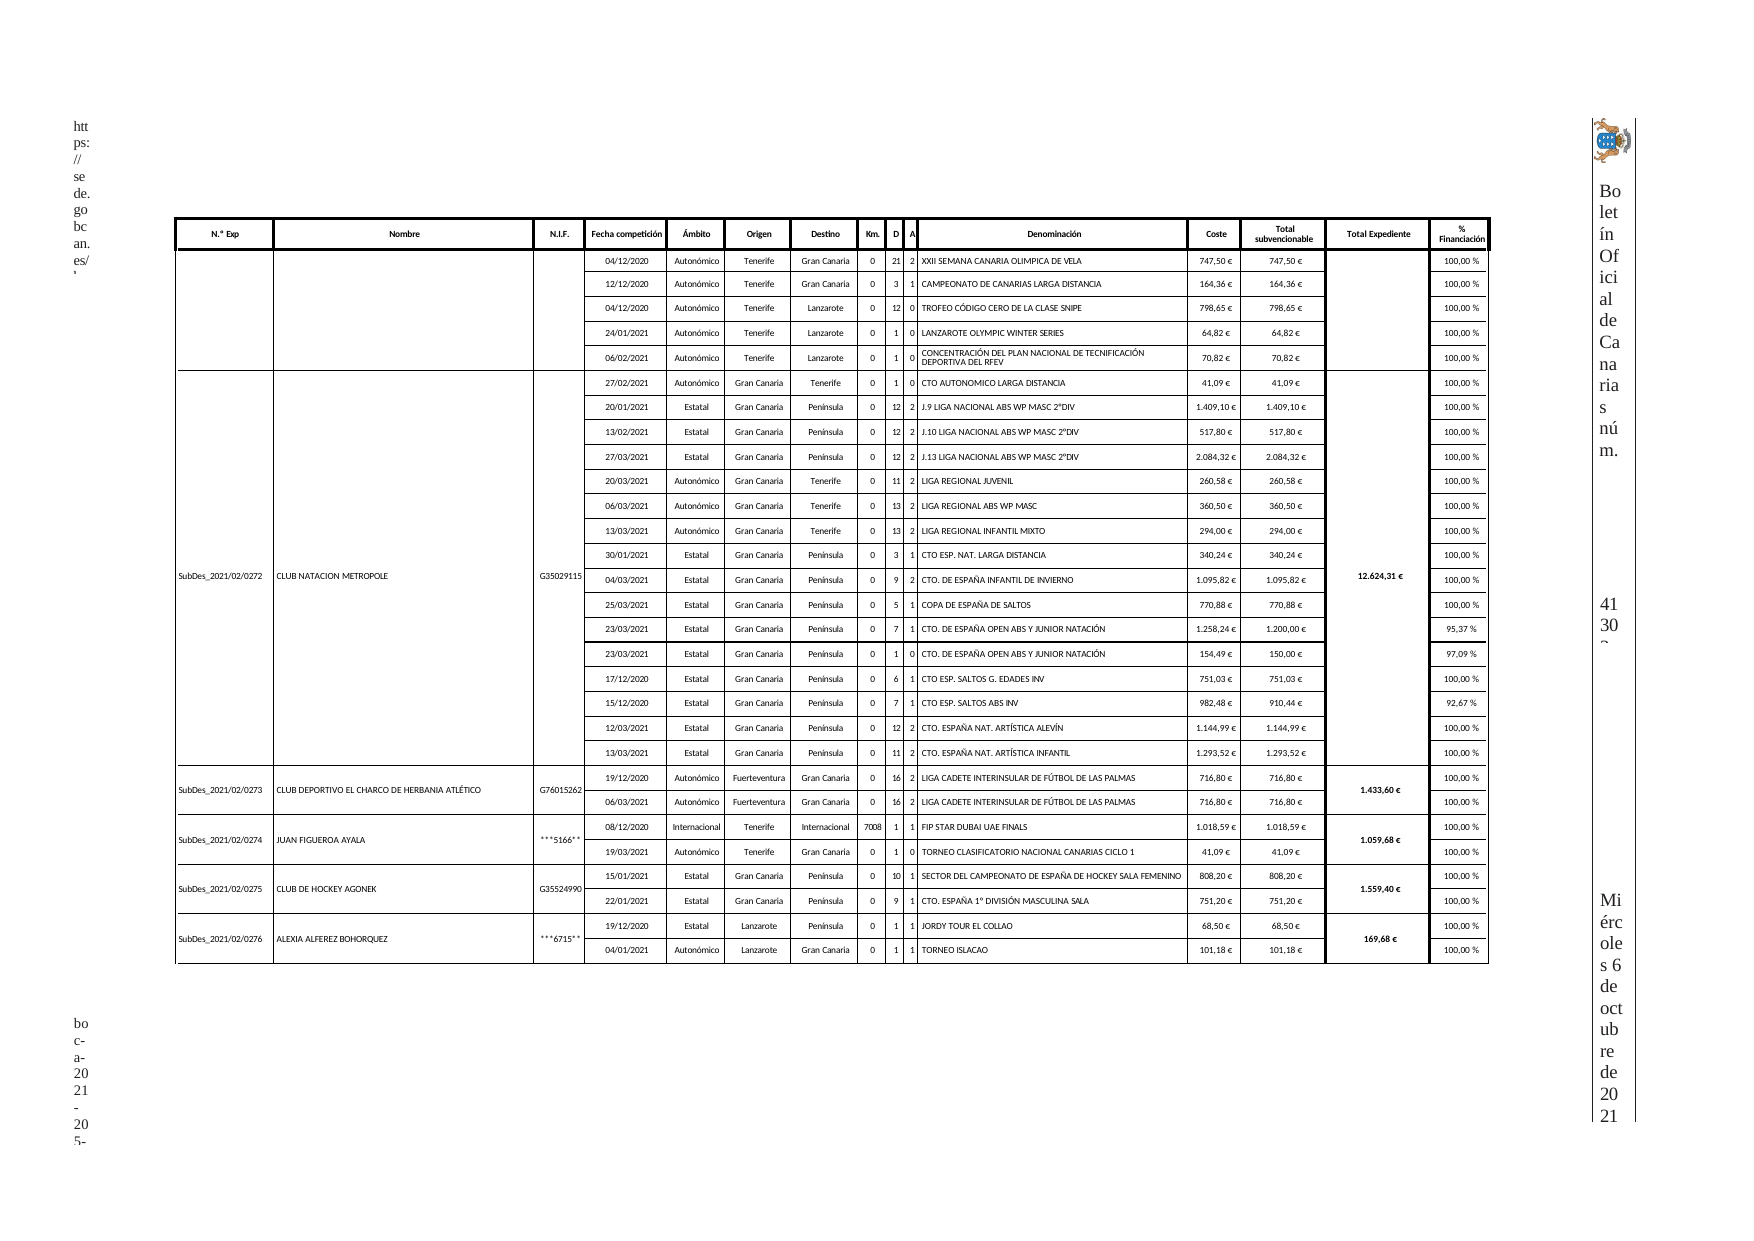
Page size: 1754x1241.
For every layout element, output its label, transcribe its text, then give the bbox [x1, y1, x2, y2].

table_cell 808,20 € [1188, 865, 1240, 888]
table_cell 1.144,99 € [1188, 717, 1240, 740]
table_cell 294,00 € [1188, 519, 1240, 543]
table_cell 260,58 € [1241, 470, 1324, 493]
table_cell Península [791, 544, 857, 567]
table_cell SubDes_2021/02/0275 [176, 864, 273, 913]
table_cell 15/01/2021 [585, 865, 666, 888]
table_cell Península [791, 889, 857, 913]
table_cell Gran Canaria [725, 396, 790, 419]
table_cell Tenerife [725, 815, 790, 839]
table_cell 716,80 € [1241, 766, 1324, 789]
table_cell Gran Canaria [725, 889, 790, 913]
table_cell Tenerife [791, 470, 857, 493]
table_cell Autonómico [667, 346, 724, 370]
table_cell 0 [858, 618, 885, 641]
table_cell 2 [904, 470, 917, 493]
table_header Nombre [275, 220, 532, 247]
table_cell 0 [858, 791, 885, 814]
table_cell 2 [904, 494, 917, 518]
table_cell Estatal [667, 569, 724, 592]
table_cell 0 [858, 939, 885, 962]
table_cell 30/01/2021 [585, 544, 666, 567]
table_cell CTO. DE ESPAÑA OPEN ABS Y JUNIOR NATACIÓN [918, 643, 1187, 666]
table_cell CTO ESP. SALTOS ABS INV [918, 692, 1187, 716]
table_cell 04/01/2021 [585, 939, 666, 962]
table_cell Estatal [667, 396, 724, 419]
table_header % Financiación [1431, 220, 1487, 247]
table_cell 0 [858, 251, 885, 271]
table_cell 15/12/2020 [585, 692, 666, 716]
table_cell 11 [886, 470, 903, 493]
table_cell Tenerife [725, 346, 790, 370]
table_cell CTO ESP. SALTOS G. EDADES INV [918, 667, 1187, 691]
table_cell LIGA CADETE INTERINSULAR DE FÚTBOL DE LAS PALMAS [918, 791, 1187, 814]
table_cell 11 [886, 741, 903, 765]
table_cell 3 [886, 544, 903, 567]
table_cell 22/01/2021 [585, 889, 666, 913]
text boc-a-2021-205-4310 [74, 1015, 92, 1145]
table_cell 13 [886, 519, 903, 543]
table_cell J.10 LIGA NACIONAL ABS WP MASC 2ºDIV [918, 420, 1187, 444]
table_cell 1 [886, 939, 903, 962]
table_cell Autonómico [667, 791, 724, 814]
table_cell 41,09 € [1188, 371, 1240, 394]
table_cell 100,00 % [1431, 419, 1488, 444]
table_cell 2 [904, 420, 917, 444]
table_cell 716,80 € [1188, 791, 1240, 814]
table_cell 340,24 € [1241, 544, 1324, 567]
table_cell ALEXIA ALFEREZ BOHORQUEZ [274, 914, 533, 962]
table_cell LIGA REGIONAL JUVENIL [918, 470, 1187, 493]
table_cell Gran Canaria [725, 494, 790, 518]
table_cell 100,00 % [1431, 543, 1488, 567]
table_cell Autonómico [667, 470, 724, 493]
table_cell Estatal [667, 445, 724, 469]
table_cell 1 [886, 815, 903, 839]
table_cell 164,36 € [1241, 272, 1324, 296]
table_cell 100,00 % [1431, 444, 1488, 469]
table_cell 0 [858, 371, 885, 394]
table_cell SECTOR DEL CAMPEONATO DE ESPAÑA DE HOCKEY SALA FEMENINO [918, 865, 1187, 888]
table_cell 100,00 % [1431, 568, 1488, 592]
table_cell G35524990 [534, 865, 584, 913]
table_cell 25/03/2021 [585, 593, 666, 617]
table_cell Internacional [791, 815, 857, 839]
table_cell 68,50 € [1188, 914, 1240, 938]
table_cell LIGA REGIONAL ABS WP MASC [918, 494, 1187, 518]
table_cell 1 [886, 371, 903, 394]
table_cell 41,09 € [1241, 840, 1324, 864]
table_cell 747,50 € [1188, 251, 1240, 271]
table_cell 0 [904, 643, 917, 666]
table_cell 19/12/2020 [585, 766, 666, 789]
table_cell 100,00 % [1431, 395, 1488, 419]
table_cell Gran Canaria [791, 272, 857, 296]
table_cell 0 [858, 346, 885, 370]
table_cell Tenerife [725, 840, 790, 864]
table_cell Lanzarote [791, 322, 857, 345]
table_header Total Expediente [1327, 220, 1428, 247]
table_cell 17/12/2020 [585, 667, 666, 691]
table_cell Tenerife [791, 371, 857, 394]
table_cell 294,00 € [1241, 519, 1324, 543]
table_cell 12 [886, 717, 903, 740]
table_cell 1.409,10 € [1188, 396, 1240, 419]
table_cell Estatal [667, 717, 724, 740]
table_cell 06/02/2021 [585, 346, 666, 370]
table_cell 19/12/2020 [585, 914, 666, 938]
table_cell 1 [904, 544, 917, 567]
table_cell Península [791, 593, 857, 617]
table_cell 100,00 % [1431, 592, 1488, 617]
table_cell 13/03/2021 [585, 741, 666, 765]
table_cell Lanzarote [791, 346, 857, 370]
table_cell 1.258,24 € [1188, 618, 1240, 641]
table_cell 13/02/2021 [585, 420, 666, 444]
table_cell Estatal [667, 889, 724, 913]
table_cell 100,00 % [1431, 913, 1488, 938]
table_cell 23/03/2021 [585, 643, 666, 666]
table_cell 1 [886, 914, 903, 938]
table_cell 0 [904, 840, 917, 864]
table_cell 6 [886, 667, 903, 691]
table_cell Gran Canaria [791, 766, 857, 789]
table_cell 1.293,52 € [1241, 741, 1324, 765]
table_cell 12 [886, 396, 903, 419]
table_cell 0 [858, 569, 885, 592]
table_cell Fuerteventura [725, 791, 790, 814]
table_cell 100,00 % [1431, 864, 1488, 888]
table_cell Autonómico [667, 272, 724, 296]
table_cell J.13 LIGA NACIONAL ABS WP MASC 2ºDIV [918, 445, 1187, 469]
table_cell 101,18 € [1188, 939, 1240, 962]
table_cell Península [791, 741, 857, 765]
table_cell LIGA CADETE INTERINSULAR DE FÚTBOL DE LAS PALMAS [918, 766, 1187, 789]
table_cell Lanzarote [725, 914, 790, 938]
table_cell 1.095,82 € [1241, 569, 1324, 592]
table_cell 1 [904, 272, 917, 296]
table_cell Autonómico [667, 519, 724, 543]
table_cell 100,00 % [1431, 296, 1488, 321]
table_cell 100,00 % [1431, 518, 1488, 543]
table_cell 5 [886, 593, 903, 617]
table_cell 1.144,99 € [1241, 717, 1324, 740]
table_cell 9 [886, 569, 903, 592]
table_cell 64,82 € [1188, 322, 1240, 345]
table_header D [887, 220, 902, 247]
table_cell Autonómico [667, 840, 724, 864]
table_cell 1.559,40 € [1327, 865, 1428, 913]
table_cell Gran Canaria [791, 791, 857, 814]
table_cell CTO. ESPAÑA NAT. ARTÍSTICA ALEVÍN [918, 717, 1187, 740]
table_cell Estatal [667, 667, 724, 691]
table_cell Tenerife [725, 322, 790, 345]
table_cell SubDes_2021/02/0274 [176, 814, 273, 864]
table_cell G35029115 [534, 371, 584, 765]
table_cell Estatal [667, 618, 724, 641]
table_header N.I.F. [535, 220, 583, 247]
table_cell G76015262 [534, 766, 584, 814]
table_cell Gran Canaria [725, 717, 790, 740]
table_cell 0 [858, 519, 885, 543]
table_cell 16 [886, 791, 903, 814]
table_cell 0 [858, 840, 885, 864]
table_cell 0 [858, 420, 885, 444]
table_cell CAMPEONATO DE CANARIAS LARGA DISTANCIA [918, 272, 1187, 296]
table_cell [1327, 251, 1428, 370]
table_cell 100,00 % [1431, 790, 1488, 814]
table_cell 100,00 % [1431, 370, 1488, 394]
table_cell LANZAROTE OLYMPIC WINTER SERIES [918, 322, 1187, 345]
table_cell 06/03/2021 [585, 791, 666, 814]
table_cell Tenerife [791, 519, 857, 543]
table_header Total subvencionable [1242, 220, 1324, 247]
table_cell Península [791, 692, 857, 716]
table_cell 2 [904, 791, 917, 814]
table_cell 10 [886, 865, 903, 888]
table_cell Gran Canaria [725, 519, 790, 543]
table_cell 12 [886, 297, 903, 321]
table_cell 7008 [858, 815, 885, 839]
table_cell 12 [886, 445, 903, 469]
table_cell 0 [858, 643, 885, 666]
table_cell XXII SEMANA CANARIA OLIMPICA DE VELA [918, 251, 1187, 271]
table_cell 9 [886, 889, 903, 913]
table_cell 2 [904, 741, 917, 765]
table_cell 1.059,68 € [1327, 815, 1428, 864]
table_cell 0 [904, 297, 917, 321]
table_cell 747,50 € [1241, 251, 1324, 271]
table_cell 0 [904, 322, 917, 345]
table_cell 12/03/2021 [585, 717, 666, 740]
table_cell Península [791, 914, 857, 938]
text Boletín Oficial de Canarias núm. 205 [1599, 180, 1622, 462]
table_cell 100,00 % [1431, 740, 1488, 765]
table_header Origen [726, 220, 789, 247]
table_cell 04/12/2020 [585, 297, 666, 321]
table_cell 808,20 € [1241, 865, 1324, 888]
table_cell 12 [886, 420, 903, 444]
table_cell FIP STAR DUBAI UAE FINALS [918, 815, 1187, 839]
table_header A [905, 220, 916, 247]
table_cell 1 [904, 889, 917, 913]
table_cell Península [791, 643, 857, 666]
table_cell JUAN FIGUEROA AYALA [274, 815, 533, 864]
table_cell Estatal [667, 865, 724, 888]
table_cell 100,00 % [1431, 888, 1488, 913]
table_cell 1.433,60 € [1327, 766, 1428, 814]
table_cell Autonómico [667, 371, 724, 394]
table_cell 154,49 € [1188, 643, 1240, 666]
table_cell CONCENTRACIÓN DEL PLAN NACIONAL DE TECNIFICACIÓN DEPORTIVA DEL RFEV [918, 346, 1187, 370]
table_cell 770,88 € [1241, 593, 1324, 617]
table_cell 16 [886, 766, 903, 789]
table_cell 100,00 % [1431, 271, 1488, 296]
table_cell CTO. ESPAÑA NAT. ARTÍSTICA INFANTIL [918, 741, 1187, 765]
table_cell 1.018,59 € [1241, 815, 1324, 839]
table_cell 0 [858, 272, 885, 296]
table_cell 20/03/2021 [585, 470, 666, 493]
table_cell Península [791, 865, 857, 888]
table_cell 2 [904, 717, 917, 740]
table_cell 910,44 € [1241, 692, 1324, 716]
table_header Denominación [919, 220, 1186, 247]
table_cell 517,80 € [1241, 420, 1324, 444]
picture [1594, 118, 1631, 163]
table_cell 3 [886, 272, 903, 296]
table_cell 100,00 % [1431, 469, 1488, 493]
table_cell 24/01/2021 [585, 322, 666, 345]
table_cell Gran Canaria [725, 544, 790, 567]
table_cell Autonómico [667, 494, 724, 518]
table_cell 0 [858, 544, 885, 567]
table_cell 150,00 € [1241, 643, 1324, 666]
table_cell Gran Canaria [725, 371, 790, 394]
table_cell 101,18 € [1241, 939, 1324, 962]
table_cell 751,20 € [1241, 889, 1324, 913]
table_cell 0 [858, 470, 885, 493]
table_cell ***5166** [534, 815, 584, 864]
table_cell 716,80 € [1188, 766, 1240, 789]
table_cell 2 [904, 445, 917, 469]
table_cell 0 [858, 494, 885, 518]
table_cell Península [791, 667, 857, 691]
table_cell Península [791, 396, 857, 419]
table_cell 12.624,31 € [1327, 371, 1428, 765]
table_cell Península [791, 420, 857, 444]
table_cell Tenerife [725, 251, 790, 271]
table_cell 100,00 % [1431, 765, 1488, 789]
table_cell Gran Canaria [725, 643, 790, 666]
table_cell Península [791, 717, 857, 740]
table_cell 100,00 % [1431, 666, 1488, 691]
table_cell [274, 251, 533, 370]
table_cell 100,00 % [1431, 839, 1488, 864]
table_cell 751,03 € [1241, 667, 1324, 691]
table_cell TORNEO ISLACAO [918, 939, 1187, 962]
table_cell CLUB DE HOCKEY AGONEK [274, 865, 533, 913]
table_cell 2 [904, 251, 917, 271]
table_cell 0 [858, 396, 885, 419]
table_cell Península [791, 445, 857, 469]
text Miércoles 6 de octubre de 2021 [1600, 889, 1623, 1124]
table_cell 2 [904, 396, 917, 419]
table_cell 7 [886, 618, 903, 641]
table_cell 1 [886, 840, 903, 864]
table_cell CLUB DEPORTIVO EL CHARCO DE HERBANIA ATLÉTICO [274, 766, 533, 814]
table_cell 1.293,52 € [1188, 741, 1240, 765]
table_cell 751,03 € [1188, 667, 1240, 691]
table_cell Gran Canaria [791, 251, 857, 271]
table_cell 20/01/2021 [585, 396, 666, 419]
table_cell 1 [904, 667, 917, 691]
table_cell 1 [904, 914, 917, 938]
table_cell Península [791, 618, 857, 641]
table_cell Estatal [667, 692, 724, 716]
table_cell 100,00 % [1431, 321, 1488, 345]
table_cell 100,00 % [1431, 814, 1488, 839]
table_cell 12/12/2020 [585, 272, 666, 296]
table_cell 97,09 % [1431, 641, 1488, 666]
table_cell 0 [858, 692, 885, 716]
table_cell 68,50 € [1241, 914, 1324, 938]
table_cell 70,82 € [1188, 346, 1240, 370]
table_cell Gran Canaria [725, 741, 790, 765]
table_cell 2 [904, 569, 917, 592]
table_cell 517,80 € [1188, 420, 1240, 444]
table_cell 1 [904, 939, 917, 962]
table_cell CTO. DE ESPAÑA OPEN ABS Y JUNIOR NATACIÓN [918, 618, 1187, 641]
table_cell 41,09 € [1188, 840, 1240, 864]
table_cell CLUB NATACION METROPOLE [274, 371, 533, 765]
table_cell 751,20 € [1188, 889, 1240, 913]
table_cell 0 [904, 371, 917, 394]
table_cell 164,36 € [1188, 272, 1240, 296]
table_cell [534, 251, 584, 370]
table_cell Fuerteventura [725, 766, 790, 789]
table_cell Estatal [667, 741, 724, 765]
table_cell 13/03/2021 [585, 519, 666, 543]
table_cell SubDes_2021/02/0276 [176, 913, 273, 962]
table_cell 1 [886, 322, 903, 345]
table_cell 982,48 € [1188, 692, 1240, 716]
table_cell Autonómico [667, 766, 724, 789]
table_cell 1.200,00 € [1241, 618, 1324, 641]
table_cell JORDY TOUR EL COLLAO [918, 914, 1187, 938]
table_cell 360,50 € [1241, 494, 1324, 518]
table_cell Gran Canaria [725, 420, 790, 444]
table_header Fecha competición [586, 220, 665, 247]
table_cell CTO ESP. NAT. LARGA DISTANCIA [918, 544, 1187, 567]
text https://sede.gobcan.es/boc [73, 117, 92, 273]
table_cell 1 [904, 593, 917, 617]
table_cell 27/02/2021 [585, 371, 666, 394]
table_cell 360,50 € [1188, 494, 1240, 518]
table_cell 1.095,82 € [1188, 569, 1240, 592]
table_cell 92,67 % [1431, 691, 1488, 716]
table_header Destino [792, 220, 856, 247]
table_cell Autonómico [667, 939, 724, 962]
table_cell Estatal [667, 643, 724, 666]
table_cell TROFEO CÓDIGO CERO DE LA CLASE SNIPE [918, 297, 1187, 321]
table_header Km. [859, 220, 884, 247]
table_cell Gran Canaria [725, 593, 790, 617]
table_cell Península [791, 569, 857, 592]
table_cell 21 [886, 251, 903, 271]
table_cell Estatal [667, 544, 724, 567]
table_cell 260,58 € [1188, 470, 1240, 493]
table_cell Gran Canaria [725, 618, 790, 641]
table_cell 716,80 € [1241, 791, 1324, 814]
table_cell Gran Canaria [725, 692, 790, 716]
table_cell 13 [886, 494, 903, 518]
table_cell 1.409,10 € [1241, 396, 1324, 419]
table_cell 95,37 % [1431, 617, 1488, 641]
table_cell Autonómico [667, 322, 724, 345]
table_cell 100,00 % [1431, 938, 1488, 962]
table_cell Gran Canaria [725, 445, 790, 469]
table_cell 169,68 € [1327, 914, 1428, 962]
table_cell 0 [904, 346, 917, 370]
table_cell 0 [858, 445, 885, 469]
table_cell 19/03/2021 [585, 840, 666, 864]
table_cell 70,82 € [1241, 346, 1324, 370]
table_cell Tenerife [791, 494, 857, 518]
table_cell Autonómico [667, 251, 724, 271]
table_cell 06/03/2021 [585, 494, 666, 518]
table_cell Estatal [667, 420, 724, 444]
table_cell 0 [858, 297, 885, 321]
table_cell Gran Canaria [725, 865, 790, 888]
table_cell 100,00 % [1431, 493, 1488, 518]
table_header Ámbito [668, 220, 723, 247]
table_cell 0 [858, 717, 885, 740]
table_cell 2 [904, 766, 917, 789]
table_cell CTO AUTONOMICO LARGA DISTANCIA [918, 371, 1187, 394]
table_cell Lanzarote [791, 297, 857, 321]
table_cell Gran Canaria [725, 470, 790, 493]
table_cell 100,00 % [1431, 716, 1488, 740]
table_cell 0 [858, 914, 885, 938]
table_cell 1 [904, 692, 917, 716]
table_cell Autonómico [667, 297, 724, 321]
table_cell 0 [858, 322, 885, 345]
table_cell [176, 249, 273, 370]
table_cell 1 [904, 865, 917, 888]
table_cell Estatal [667, 914, 724, 938]
table_cell CTO. ESPAÑA 1º DIVISIÓN MASCULINA SALA [918, 889, 1187, 913]
table_cell 23/03/2021 [585, 618, 666, 641]
table_cell LIGA REGIONAL INFANTIL MIXTO [918, 519, 1187, 543]
table_cell 2.084,32 € [1188, 445, 1240, 469]
table_cell ***6715** [534, 914, 584, 962]
table_cell 100,00 % [1431, 248, 1488, 271]
table_cell 340,24 € [1188, 544, 1240, 567]
table_cell 41,09 € [1241, 371, 1324, 394]
table_cell 0 [858, 593, 885, 617]
table_cell 08/12/2020 [585, 815, 666, 839]
table_cell 2.084,32 € [1241, 445, 1324, 469]
table_cell 0 [858, 766, 885, 789]
table_cell 100,00 % [1431, 345, 1488, 370]
table_cell 798,65 € [1241, 297, 1324, 321]
table_cell TORNEO CLASIFICATORIO NACIONAL CANARIAS CICLO 1 [918, 840, 1187, 864]
table_cell 27/03/2021 [585, 445, 666, 469]
table_cell Estatal [667, 593, 724, 617]
table_cell Tenerife [725, 297, 790, 321]
table_cell Gran Canaria [725, 569, 790, 592]
table_cell 04/12/2020 [585, 251, 666, 271]
table_cell 64,82 € [1241, 322, 1324, 345]
table_cell 0 [858, 667, 885, 691]
table_cell COPA DE ESPAÑA DE SALTOS [918, 593, 1187, 617]
table_cell 0 [858, 865, 885, 888]
table_cell Tenerife [725, 272, 790, 296]
table_cell 770,88 € [1188, 593, 1240, 617]
table_header Coste [1189, 220, 1239, 247]
table_cell Internacional [667, 815, 724, 839]
table_cell Lanzarote [725, 939, 790, 962]
table_cell 0 [858, 889, 885, 913]
table_cell 0 [858, 741, 885, 765]
table_cell 1 [886, 643, 903, 666]
table_cell SubDes_2021/02/0273 [176, 765, 273, 814]
table_cell 2 [904, 519, 917, 543]
table_cell Gran Canaria [791, 840, 857, 864]
table_header N.º Exp [177, 220, 272, 247]
table_cell Gran Canaria [725, 667, 790, 691]
table_cell 1 [886, 346, 903, 370]
table_cell 1 [904, 815, 917, 839]
table_cell 7 [886, 692, 903, 716]
table_cell SubDes_2021/02/0272 [176, 370, 273, 765]
table_cell 798,65 € [1188, 297, 1240, 321]
table_cell J.9 LIGA NACIONAL ABS WP MASC 2ºDIV [918, 396, 1187, 419]
table_cell CTO. DE ESPAÑA INFANTIL DE INVIERNO [918, 569, 1187, 592]
table_cell 1 [904, 618, 917, 641]
table_cell 1.018,59 € [1188, 815, 1240, 839]
text 41303 [1600, 592, 1623, 642]
table_cell Gran Canaria [791, 939, 857, 962]
table_cell 04/03/2021 [585, 569, 666, 592]
